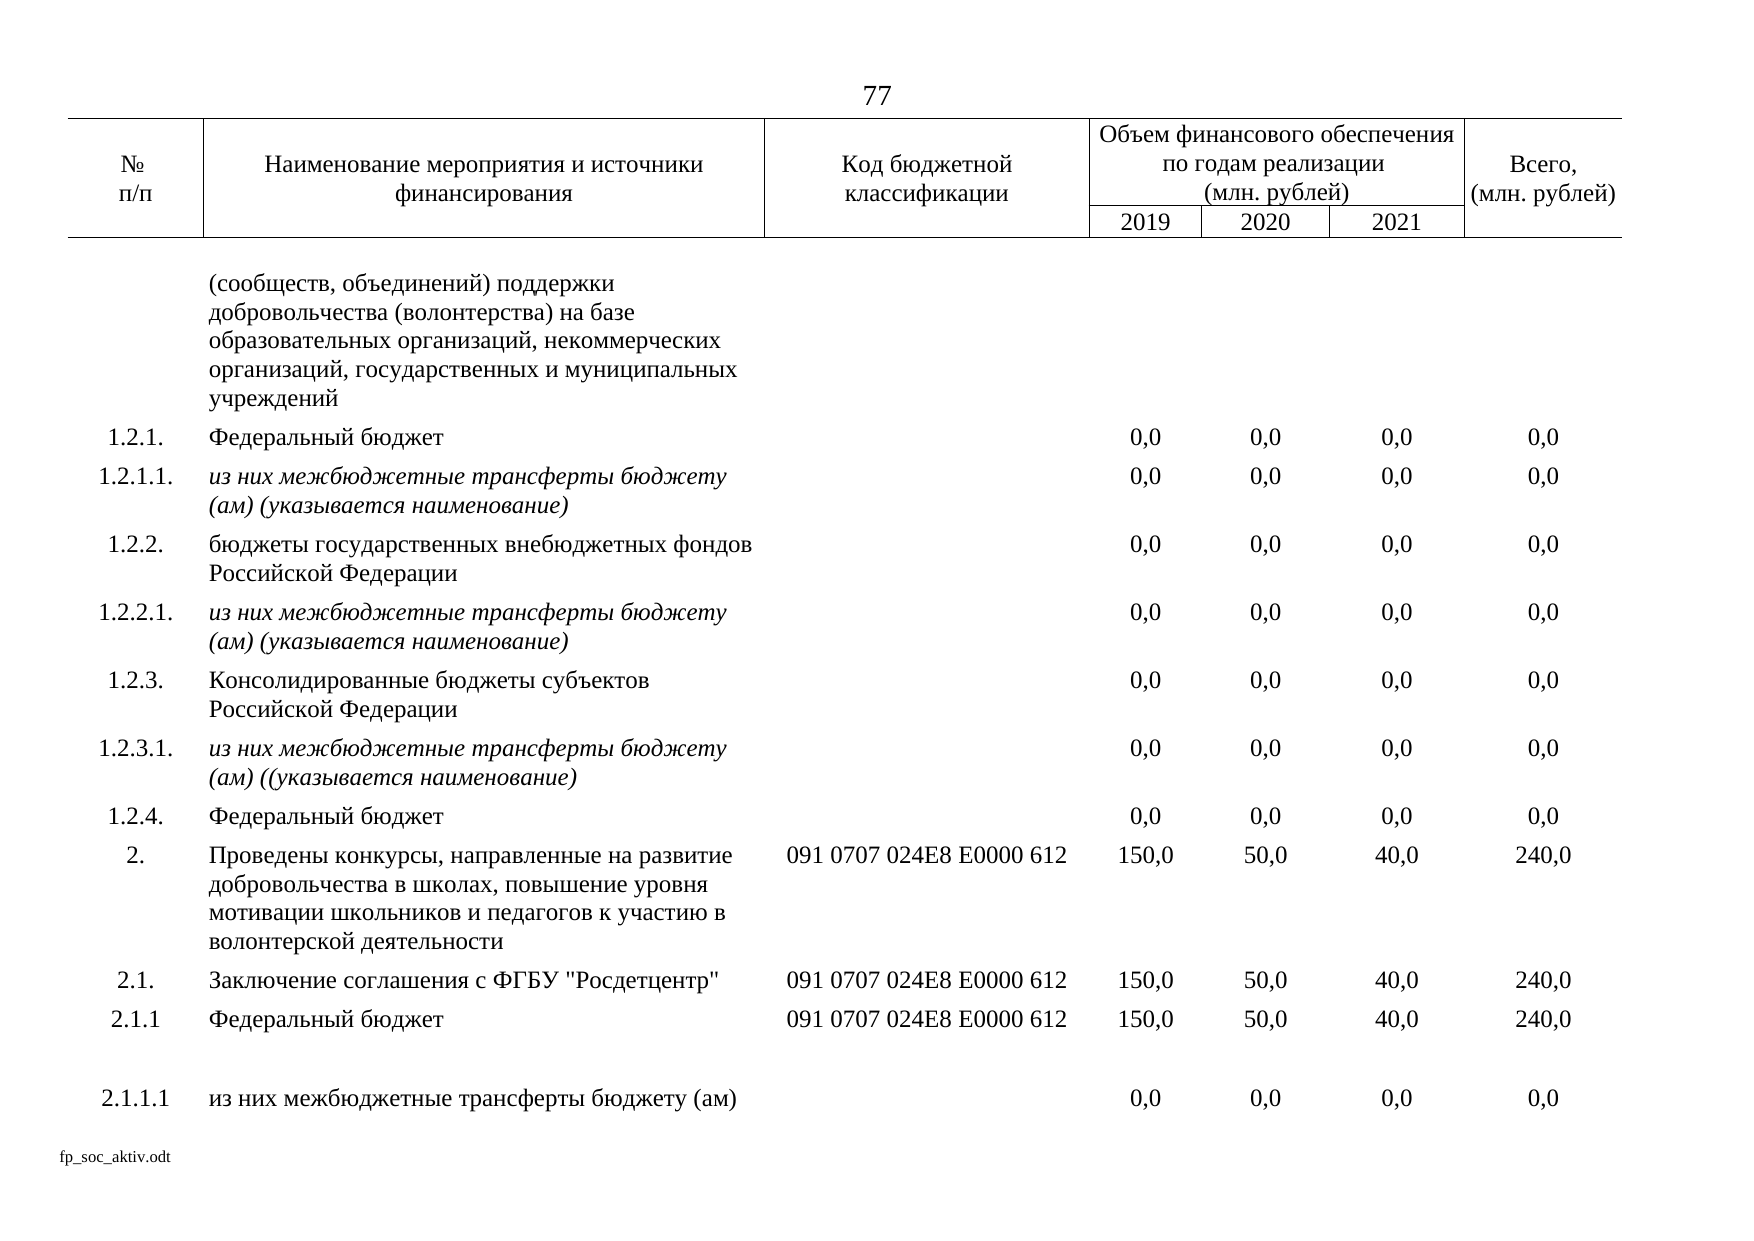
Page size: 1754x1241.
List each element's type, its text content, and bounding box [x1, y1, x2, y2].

table_cell [764, 461, 1089, 529]
table_cell 0,0 [1329, 665, 1464, 733]
table_cell 0,0 [1201, 1083, 1329, 1122]
table_cell Федеральный бюджет [203, 422, 764, 461]
table_cell 150,0 [1089, 965, 1201, 1004]
table_cell 0,0 [1329, 733, 1464, 801]
table_header Код бюджетной классификации [765, 119, 1089, 237]
table_header Объем финансового обеспечения по годам реализации (млн. рублей) [1090, 119, 1464, 205]
table_cell 2019 [1090, 206, 1201, 237]
table_cell 0,0 [1089, 529, 1201, 597]
table_cell [68, 238, 203, 268]
table_cell Федеральный бюджет [203, 1005, 764, 1083]
table_cell 0,0 [1201, 801, 1329, 840]
table_cell 0,0 [1089, 1083, 1201, 1122]
table_cell 0,0 [1201, 597, 1329, 665]
table_cell 2021 [1330, 206, 1464, 237]
table_cell 0,0 [1089, 422, 1201, 461]
table_cell [1329, 268, 1464, 422]
table_cell 0,0 [1329, 1083, 1464, 1122]
table_cell 240,0 [1464, 1005, 1622, 1083]
table_cell 1.2.1.1. [68, 461, 203, 529]
table_cell 0,0 [1089, 801, 1201, 840]
table_cell 2.1.1 [68, 1005, 203, 1083]
table_cell 1.2.2. [68, 529, 203, 597]
table_cell [764, 733, 1089, 801]
table_cell 1.2.3.1. [68, 733, 203, 801]
table_cell 0,0 [1464, 801, 1622, 840]
table_cell 091 0707 024Е8 E0000 612 [764, 840, 1089, 965]
table_cell (сообществ, объединений) поддержки добровольчества (волонтерства) на базе образовательных организаций, некоммерческих организаций, государственных и муниципальных учреждений [203, 268, 764, 422]
table_cell [68, 268, 203, 422]
table_cell из них межбюджетные трансферты бюджету (ам) [203, 1083, 764, 1122]
table_cell 1.2.2.1. [68, 597, 203, 665]
table_cell 50,0 [1201, 1005, 1329, 1083]
table_cell 0,0 [1464, 1083, 1622, 1122]
table_cell 0,0 [1464, 461, 1622, 529]
table_cell 0,0 [1464, 665, 1622, 733]
table_cell 2. [68, 840, 203, 965]
table_cell бюджеты государственных внебюджетных фондов Российской Федерации [203, 529, 764, 597]
table_cell 240,0 [1464, 840, 1622, 965]
table_cell [764, 238, 1089, 268]
table_cell 150,0 [1089, 1005, 1201, 1083]
table_cell [764, 801, 1089, 840]
table_cell [1201, 268, 1329, 422]
table_cell 40,0 [1329, 1005, 1464, 1083]
table_cell 0,0 [1464, 597, 1622, 665]
table_cell 0,0 [1201, 529, 1329, 597]
table_cell 091 0707 024Е8 E0000 612 [764, 1005, 1089, 1083]
table_header Всего, (млн. рублей) [1465, 119, 1622, 237]
table_cell Консолидированные бюджеты субъектов Российской Федерации [203, 665, 764, 733]
table_cell 50,0 [1201, 965, 1329, 1004]
table_cell 0,0 [1464, 422, 1622, 461]
table_cell из них межбюджетные трансферты бюджету (ам) (указывается наименование) [203, 461, 764, 529]
table_cell 40,0 [1329, 965, 1464, 1004]
table_cell Заключение соглашения с ФГБУ "Росдетцентр" [203, 965, 764, 1004]
table_cell 40,0 [1329, 840, 1464, 965]
table_cell из них межбюджетные трансферты бюджету (ам) ((указывается наименование) [203, 733, 764, 801]
table_cell 50,0 [1201, 840, 1329, 965]
table_cell [1089, 238, 1201, 268]
table_cell 0,0 [1464, 529, 1622, 597]
table_cell Проведены конкурсы, направленные на развитие добровольчества в школах, повышение уровня мотивации школьников и педагогов к участию в волонтерской деятельности [203, 840, 764, 965]
table_cell 0,0 [1089, 597, 1201, 665]
table_header № п/п [68, 119, 203, 237]
table_cell 0,0 [1201, 422, 1329, 461]
table_cell [1329, 238, 1464, 268]
table_cell [764, 422, 1089, 461]
table_cell 0,0 [1089, 461, 1201, 529]
table_cell 0,0 [1329, 801, 1464, 840]
table_cell [1464, 268, 1622, 422]
table_cell 0,0 [1329, 597, 1464, 665]
table_cell 1.2.1. [68, 422, 203, 461]
table_cell [1089, 268, 1201, 422]
table_cell 091 0707 024Е8 E0000 612 [764, 965, 1089, 1004]
table_cell [764, 529, 1089, 597]
table_cell 2.1.1.1 [68, 1083, 203, 1122]
table_header Наименование мероприятия и источники финансирования [204, 119, 764, 237]
table_cell [1464, 238, 1622, 268]
table_cell 240,0 [1464, 965, 1622, 1004]
table_cell 0,0 [1201, 733, 1329, 801]
table_cell Федеральный бюджет [203, 801, 764, 840]
table_cell [764, 1083, 1089, 1122]
table_cell [764, 268, 1089, 422]
table_cell [203, 238, 764, 268]
table_cell 0,0 [1201, 461, 1329, 529]
table_cell 0,0 [1089, 665, 1201, 733]
table_cell [764, 597, 1089, 665]
table_cell 2.1. [68, 965, 203, 1004]
table_cell 0,0 [1329, 422, 1464, 461]
table_cell 0,0 [1201, 665, 1329, 733]
table_cell 1.2.4. [68, 801, 203, 840]
table_cell 2020 [1202, 206, 1329, 237]
table_cell 0,0 [1329, 529, 1464, 597]
table_cell 1.2.3. [68, 665, 203, 733]
table_cell [764, 665, 1089, 733]
table_cell 150,0 [1089, 840, 1201, 965]
table_cell 0,0 [1329, 461, 1464, 529]
table_cell [1201, 238, 1329, 268]
table_cell 0,0 [1464, 733, 1622, 801]
table_cell из них межбюджетные трансферты бюджету (ам) (указывается наименование) [203, 597, 764, 665]
table_cell 0,0 [1089, 733, 1201, 801]
